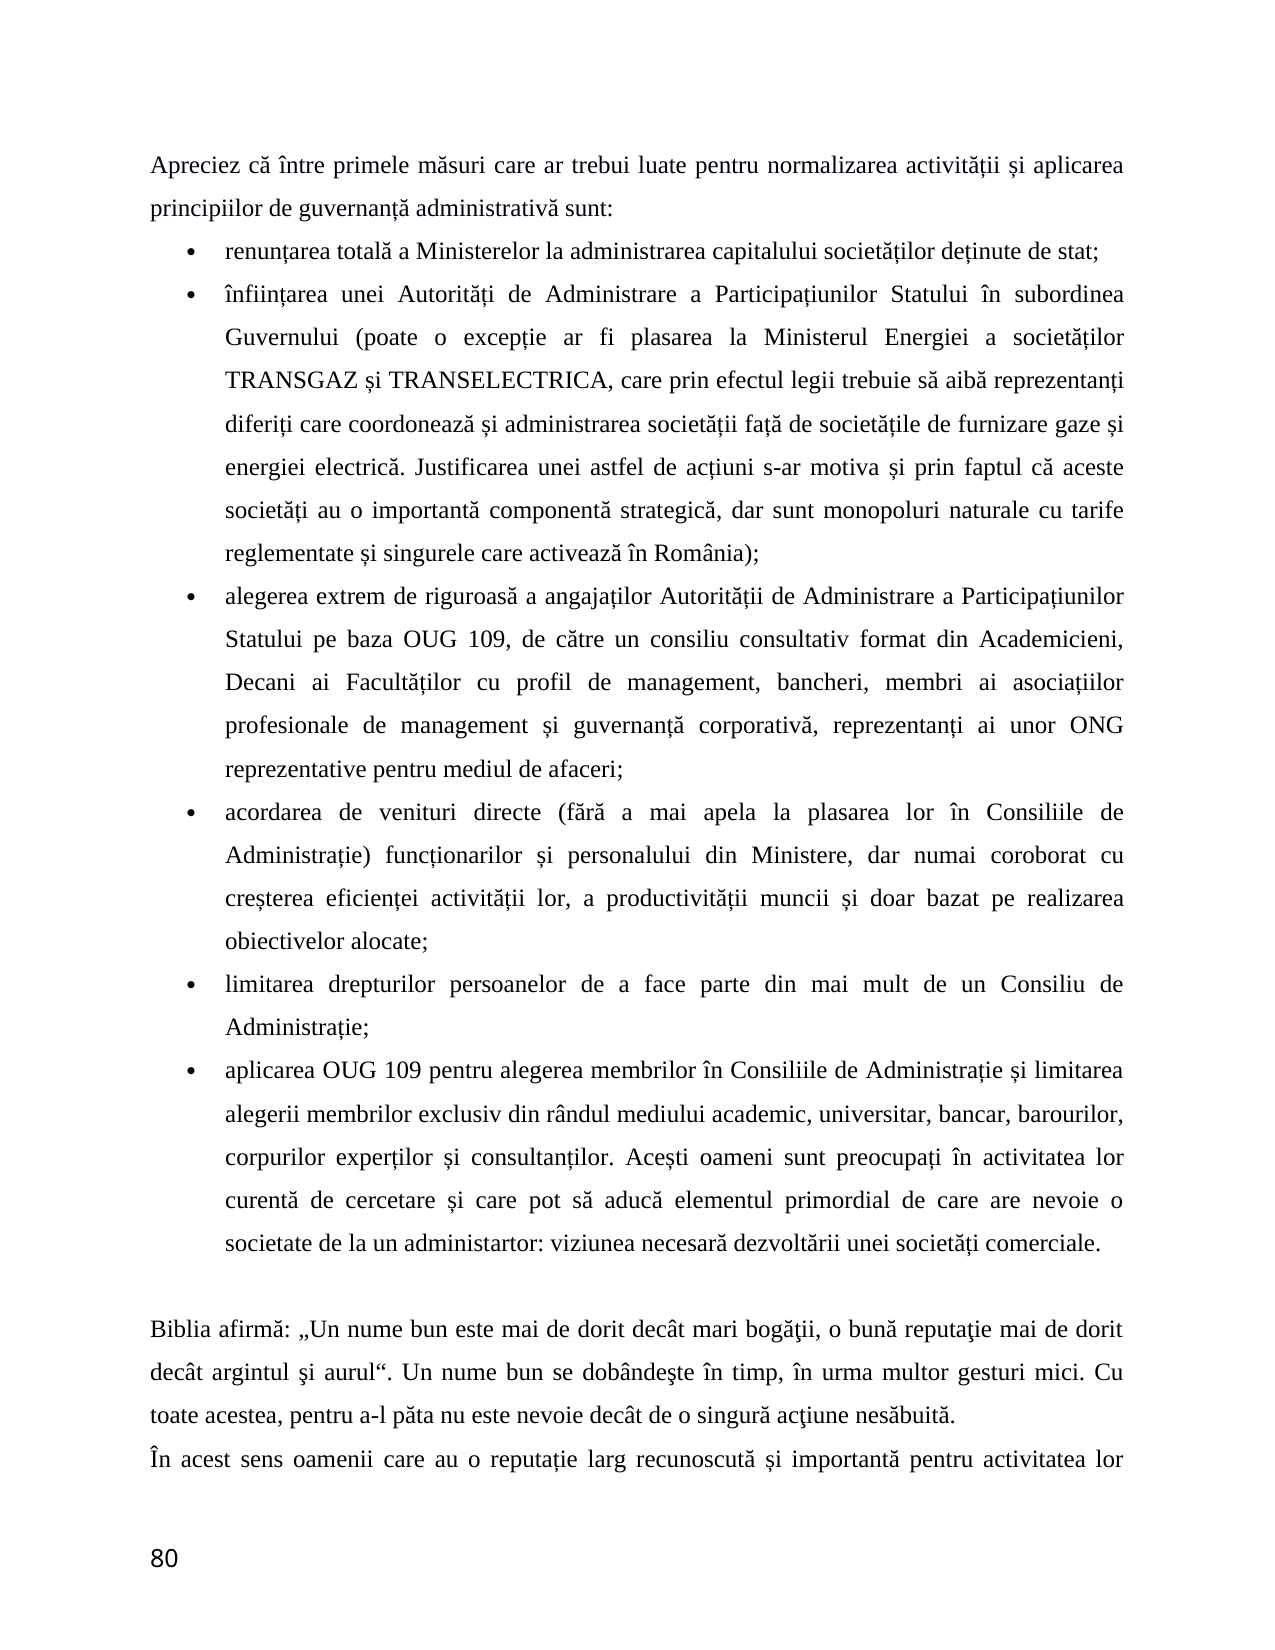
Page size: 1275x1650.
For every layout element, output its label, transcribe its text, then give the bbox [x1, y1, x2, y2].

list acordarea de venituri directe (fără a mai apela la plasarea lor în Consiliile de Administrație) funcționarilor și personalului din Ministere, dar numai coroborat cu creșterea eficienței activității lor, a productivității muncii și doar bazat pe realizarea obiectivelor alocate; [187, 797, 1125, 955]
list aplicarea OUG 109 pentru alegerea membrilor în Consiliile de Administrație și limitarea alegerii membrilor exclusiv din rândul mediului academic, universitar, bancar, barourilor, corpurilor experților și consultanților. Acești oameni sunt preocupați în activitatea lor curentă de cercetare și care pot să aducă elementul primordial de care are nevoie o societate de la un administartor: viziunea necesară dezvoltării unei societăți comerciale. [187, 1056, 1125, 1257]
list limitarea drepturilor persoanelor de a face parte din mai mult de un Consiliu de Administrație; [187, 969, 1125, 1041]
text Apreciez că între primele măsuri care ar trebui luate pentru normalizarea activității și aplicarea principiilor de guvernanță administrativă sunt: [150, 150, 1125, 222]
text În acest sens oamenii care au o reputație larg recunoscută și importantă pentru activitatea lor [150, 1444, 1125, 1472]
list înființarea unei Autorități de Administrare a Participațiunilor Statului în subordinea Guvernului (poate o excepție ar fi plasarea la Ministerul Energiei a societăților TRANSGAZ și TRANSELECTRICA, care prin efectul legii trebuie să aibă reprezentanți diferiți care coordonează și administrarea societății față de societățile de furnizare gaze și energiei electrică. Justificarea unei astfel de acțiuni s-ar motiva și prin faptul că aceste societăți au o importantă componentă strategică, dar sunt monopoluri naturale cu tarife reglementate și singurele care activează în România); [187, 279, 1125, 567]
list renunțarea totală a Ministerelor la administrarea capitalului societăților deținute de stat; [187, 236, 1125, 265]
text Biblia afirmă: „Un nume bun este mai de dorit decât mari bogăţii, o bună reputaţie mai de dorit decât argintul şi aurul“. Un nume bun se dobândeşte în timp, în urma multor gesturi mici. Cu toate acestea, pentru a-⁠l păta nu este nevoie decât de o singură acţiune nesăbuită. [150, 1314, 1125, 1429]
list alegerea extrem de riguroasă a angajaților Autorității de Administrare a Participațiunilor Statului pe baza OUG 109, de către un consiliu consultativ format din Academicieni, Decani ai Facultăților cu profil de management, bancheri, membri ai asociațiilor profesionale de management și guvernanță corporativă, reprezentanți ai unor ONG reprezentative pentru mediul de afaceri; [187, 581, 1125, 782]
